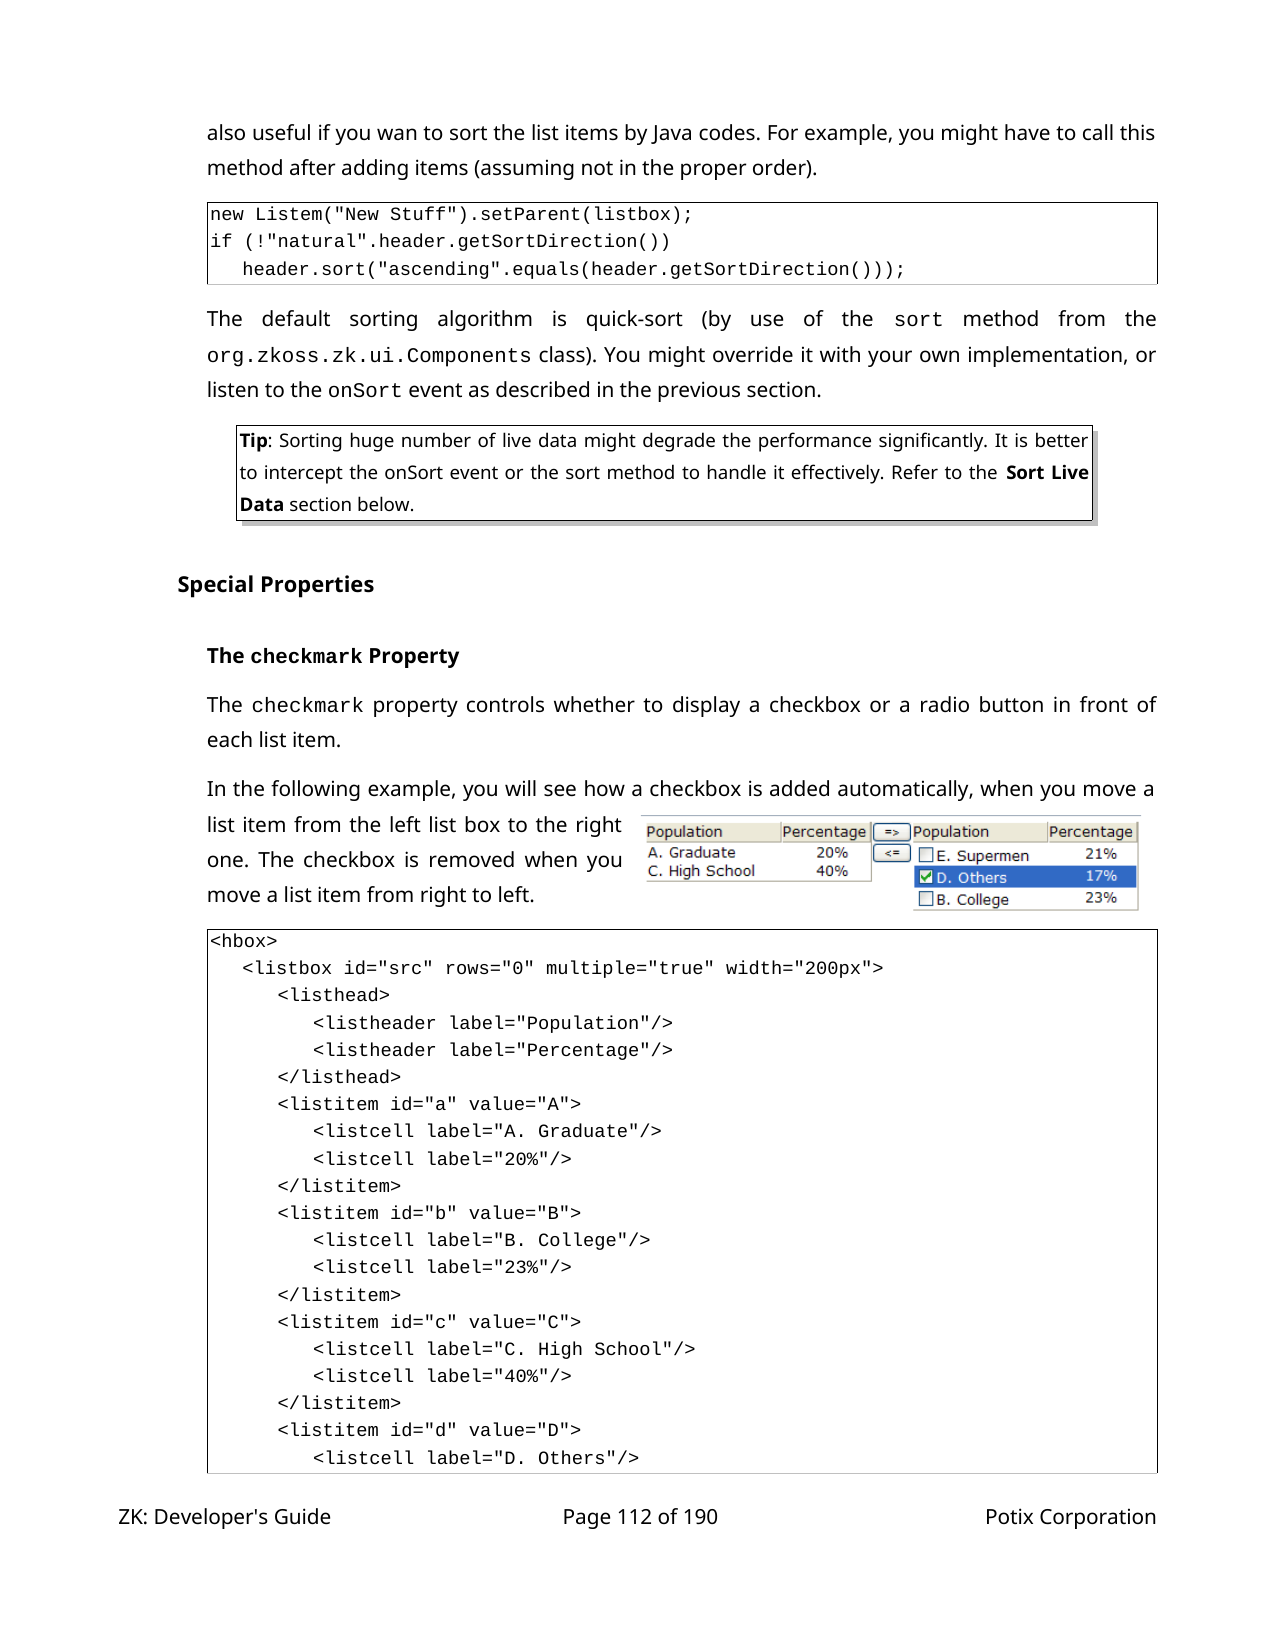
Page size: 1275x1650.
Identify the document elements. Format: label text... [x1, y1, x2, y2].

text <listcell label="C. High School"/> [208, 1337, 1157, 1361]
text </listhead> [208, 1065, 1157, 1089]
text Tip: Sorting huge number of live data might degrade the performance significantly. It is better to intercept the onSort event or the sort method to handle it effectively. Refer to the Sort Live Data section below. [237, 426, 1092, 520]
text <listcell label="23%"/> [208, 1255, 1157, 1279]
text header.sort("ascending".equals(header.getSortDirection())); [208, 257, 1157, 284]
text <listcell label="D. Others"/> [208, 1446, 1157, 1473]
text also useful if you wan to sort the list items by Java codes. For example, you might have to call this method after adding items (assuming not in the proper order). [207, 118, 1157, 182]
text <listcell label="20%"/> [208, 1146, 1157, 1171]
text <listheader label="Population"/> [208, 1011, 1157, 1035]
text if (!"natural".header.getSortDirection()) [208, 229, 1157, 254]
text <listcell label="40%"/> [208, 1364, 1157, 1388]
picture [640, 815, 1142, 913]
text </listitem> [208, 1282, 1157, 1307]
text <listhead> [208, 983, 1157, 1008]
text </listitem> [208, 1174, 1157, 1198]
text <listitem id="d" value="D"> [208, 1418, 1157, 1443]
subtitle The checkmark Property [207, 641, 1157, 669]
text new Listem("New Stuff").setParent(listbox); [208, 203, 1157, 226]
text <listitem id="c" value="C"> [208, 1309, 1157, 1334]
text The default sorting algorithm is quick-sort (by use of the sort method from the org.zkoss.zk.ui.Components class). You might override it with your own implementation, or listen to the onSort event as described in the previous section. [207, 304, 1157, 404]
text <listcell label="A. Graduate"/> [208, 1119, 1157, 1143]
text <listcell label="B. College"/> [208, 1228, 1157, 1252]
text <listitem id="b" value="B"> [208, 1201, 1157, 1225]
text <listitem id="a" value="A"> [208, 1092, 1157, 1116]
text <hbox> [208, 930, 1157, 953]
text <listbox id="src" rows="0" multiple="true" width="200px"> [208, 956, 1157, 980]
text The checkmark property controls whether to display a checkbox or a radio button in front of each list item. [207, 690, 1157, 754]
text In the following example, you will see how a checkbox is added automatically, when you move a list item from the left list box to the right one. The checkbox is removed when you move a list item from right to left. [207, 774, 1157, 908]
subtitle Special Properties [177, 568, 1157, 598]
text </listitem> [208, 1391, 1157, 1415]
text <listheader label="Percentage"/> [208, 1038, 1157, 1062]
